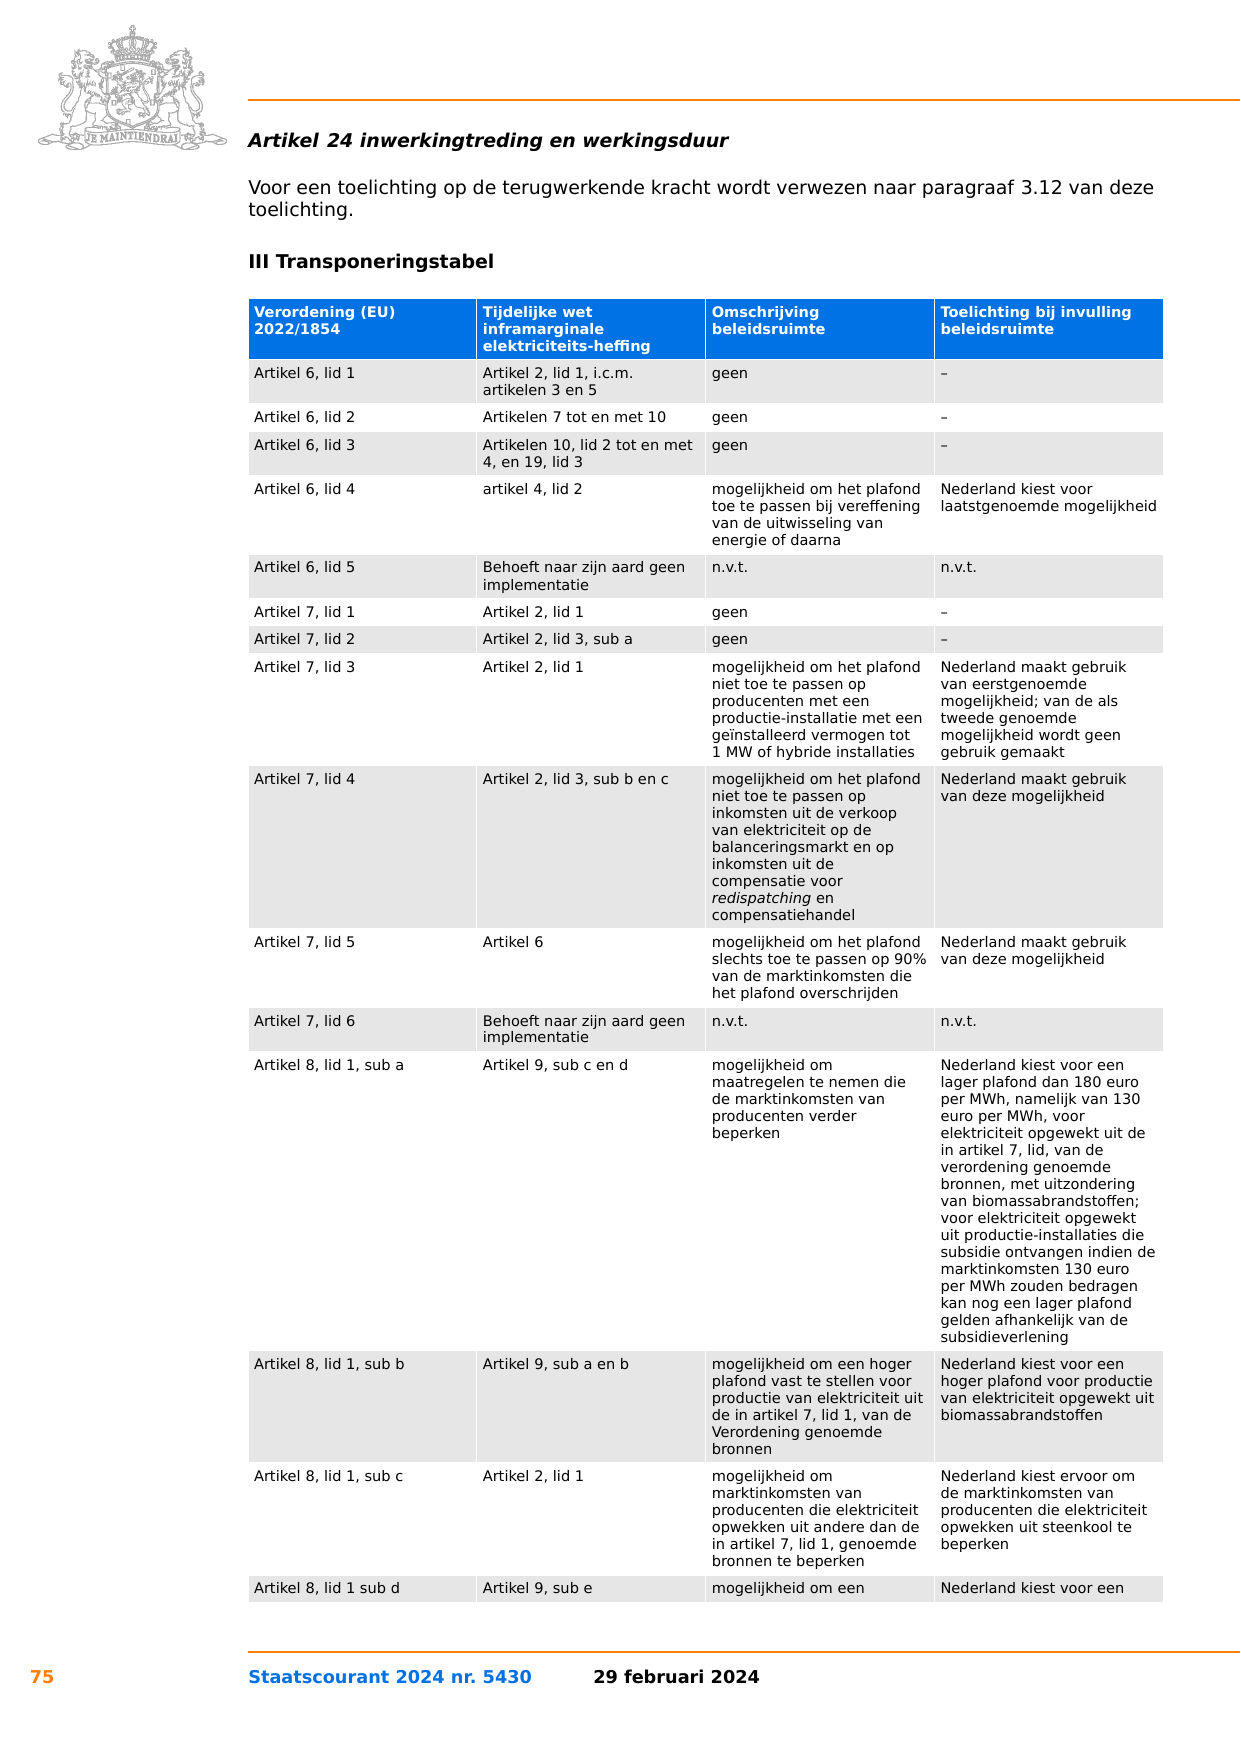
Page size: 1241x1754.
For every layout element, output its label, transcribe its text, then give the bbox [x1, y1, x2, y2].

table_cell mogelijkheid om het plafond niet toe te passen op producenten met een productie-installatie met een geïnstalleerd vermogen tot 1 MW of hybride installaties [706, 654, 934, 765]
table_cell Artikel 8, lid 1 sub d [249, 1576, 476, 1602]
table_cell Artikel 7, lid 3 [249, 654, 476, 765]
table_cell Artikel 6, lid 4 [249, 476, 476, 554]
table_cell mogelijkheid om maatregelen te nemen die de marktinkomsten van producenten verder beperken [706, 1052, 934, 1350]
table_cell Artikel 2, lid 1 [477, 654, 705, 765]
table_cell Artikelen 10, lid 2 tot en met 4, en 19, lid 3 [477, 432, 705, 475]
table_cell Behoeft naar zijn aard geen implementatie [477, 555, 705, 598]
table_cell geen [706, 599, 934, 625]
table_cell – [935, 360, 1163, 403]
table_cell Behoeft naar zijn aard geen implementatie [477, 1008, 705, 1051]
table_cell geen [706, 626, 934, 653]
table_cell Nederland kiest voor een lager plafond dan 180 euro per MWh, namelijk van 130 euro per MWh, voor elektriciteit opgewekt uit de in artikel 7, lid, van de verordening genoemde bronnen, met uitzondering van biomassabrandstoffen; voor elektriciteit opgewekt uit productie-installaties die subsidie ontvangen indien de marktinkomsten 130 euro per MWh zouden bedragen kan nog een lager plafond gelden afhankelijk van de subsidieverlening [935, 1052, 1163, 1350]
table_cell Artikel 6, lid 5 [249, 555, 476, 598]
table_cell mogelijkheid om marktinkomsten van producenten die elektriciteit opwekken uit andere dan de in artikel 7, lid 1, genoemde bronnen te beperken [706, 1464, 934, 1575]
table_cell Nederland maakt gebruik van deze mogelijkheid [935, 929, 1163, 1007]
table_cell Nederland maakt gebruik van deze mogelijkheid [935, 766, 1163, 928]
table_cell Artikel 8, lid 1, sub b [249, 1351, 476, 1462]
subtitle Artikel 24 inwerkingtreding en werkingsduur [248, 130, 1163, 152]
table_cell Nederland kiest voor laatstgenoemde mogelijkheid [935, 476, 1163, 554]
table_header Verordening (EU) 2022/1854 [249, 299, 476, 359]
table_cell Artikel 7, lid 2 [249, 626, 476, 653]
table_cell artikel 4, lid 2 [477, 476, 705, 554]
table_cell Artikel 6, lid 2 [249, 405, 476, 431]
text Voor een toelichting op de terugwerkende kracht wordt verwezen naar paragraaf 3.12 van deze toelichting. [248, 177, 1163, 221]
table_cell Artikel 8, lid 1, sub c [249, 1464, 476, 1575]
table_cell Nederland maakt gebruik van eerstgenoemde mogelijkheid; van de als tweede genoemde mogelijkheid wordt geen gebruik gemaakt [935, 654, 1163, 765]
table_cell mogelijkheid om het plafond toe te passen bij vereffening van de uitwisseling van energie of daarna [706, 476, 934, 554]
table_cell Artikel 6 [477, 929, 705, 1007]
table_cell Artikel 2, lid 1, i.c.m. artikelen 3 en 5 [477, 360, 705, 403]
table_cell Artikel 2, lid 3, sub b en c [477, 766, 705, 928]
table_cell mogelijkheid om het plafond niet toe te passen op inkomsten uit de verkoop van elektriciteit op de balanceringsmarkt en op inkomsten uit de compensatie voor redispatching en compensatiehandel [706, 766, 934, 928]
table_cell Artikel 7, lid 6 [249, 1008, 476, 1051]
table_cell Artikel 2, lid 1 [477, 1464, 705, 1575]
table_cell Artikel 9, sub c en d [477, 1052, 705, 1350]
table_cell mogelijkheid om een hoger plafond vast te stellen voor productie van elektriciteit uit de in artikel 7, lid 1, van de Verordening genoemde bronnen [706, 1351, 934, 1462]
table_cell – [935, 599, 1163, 625]
table_cell geen [706, 405, 934, 431]
table_cell n.v.t. [706, 1008, 934, 1051]
table_cell Artikel 2, lid 3, sub a [477, 626, 705, 653]
table_cell mogelijkheid om een [706, 1576, 934, 1602]
table_cell geen [706, 432, 934, 475]
table_cell Nederland kiest voor een [935, 1576, 1163, 1602]
table_cell Artikelen 7 tot en met 10 [477, 405, 705, 431]
table_cell – [935, 432, 1163, 475]
table_header Omschrijving beleidsruimte [706, 299, 934, 359]
table_cell Artikel 7, lid 5 [249, 929, 476, 1007]
table_cell n.v.t. [706, 555, 934, 598]
subtitle III Transponeringstabel [248, 251, 1163, 273]
table_cell n.v.t. [935, 555, 1163, 598]
table_cell Artikel 2, lid 1 [477, 599, 705, 625]
table_cell mogelijkheid om het plafond slechts toe te passen op 90% van de marktinkomsten die het plafond overschrijden [706, 929, 934, 1007]
table_header Tijdelijke wet inframarginale elektriciteits-heffing [477, 299, 705, 359]
table_cell – [935, 405, 1163, 431]
table_cell Artikel 6, lid 1 [249, 360, 476, 403]
table_cell n.v.t. [935, 1008, 1163, 1051]
table_cell Artikel 9, sub a en b [477, 1351, 705, 1462]
table_header Toelichting bij invulling beleidsruimte [935, 299, 1163, 359]
table_cell Artikel 8, lid 1, sub a [249, 1052, 476, 1350]
table_cell Nederland kiest ervoor om de marktinkomsten van producenten die elektriciteit opwekken uit steenkool te beperken [935, 1464, 1163, 1575]
table_cell geen [706, 360, 934, 403]
table_cell Artikel 7, lid 1 [249, 599, 476, 625]
picture [38, 25, 227, 150]
table_cell Artikel 7, lid 4 [249, 766, 476, 928]
table_cell – [935, 626, 1163, 653]
table_cell Artikel 9, sub e [477, 1576, 705, 1602]
table_cell Nederland kiest voor een hoger plafond voor productie van elektriciteit opgewekt uit biomassabrandstoffen [935, 1351, 1163, 1462]
table_cell Artikel 6, lid 3 [249, 432, 476, 475]
